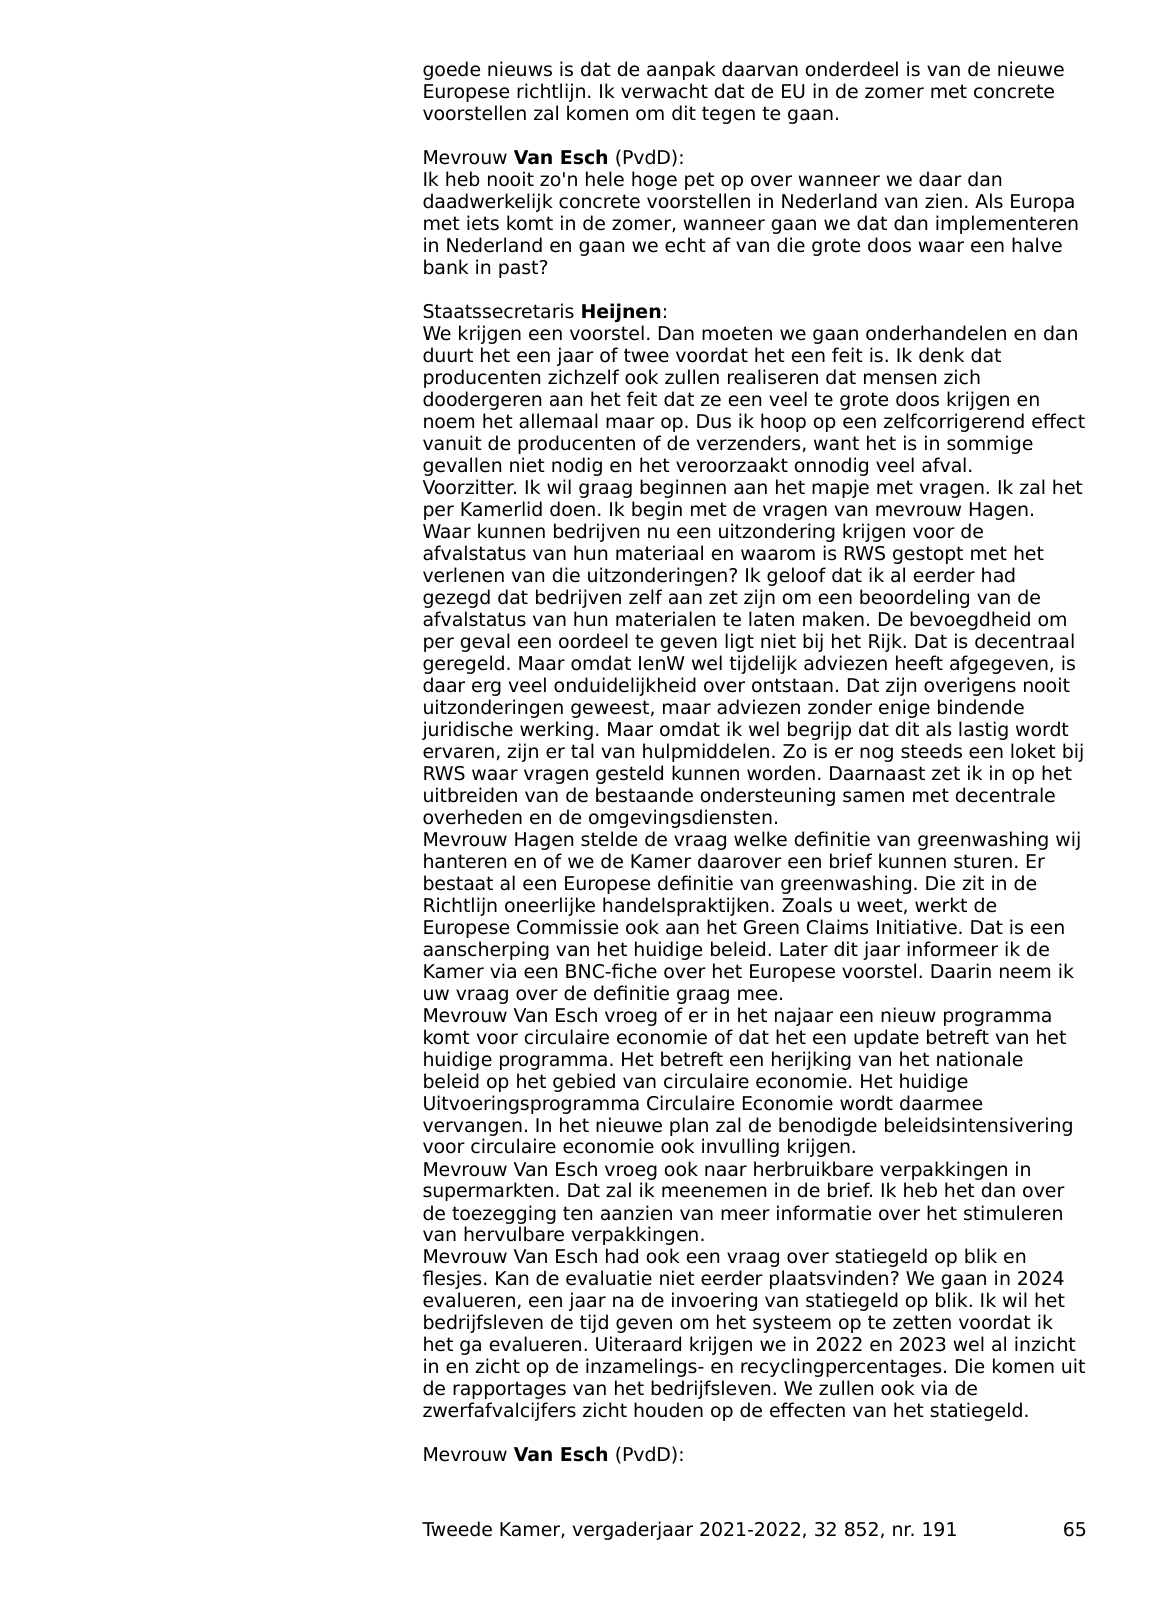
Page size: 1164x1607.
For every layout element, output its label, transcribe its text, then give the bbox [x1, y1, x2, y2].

text Mevrouw Van Esch (PvdD): [422, 1444, 1087, 1466]
text Voorzitter. Ik wil graag beginnen aan het mapje met vragen. Ik zal het per Kamerlid doen. Ik begin met de vragen van mevrouw Hagen. Waar kunnen bedrijven nu een uitzondering krijgen voor de afvalstatus van hun materiaal en waarom is RWS gestopt met het verlenen van die uitzonderingen? Ik geloof dat ik al eerder had gezegd dat bedrijven zelf aan zet zijn om een beoordeling van de afvalstatus van hun materialen te laten maken. De bevoegdheid om per geval een oordeel te geven ligt niet bij het Rijk. Dat is decentraal geregeld. Maar omdat IenW wel tijdelijk adviezen heeft afgegeven, is daar erg veel onduidelijkheid over ontstaan. Dat zijn overigens nooit uitzonderingen geweest, maar adviezen zonder enige bindende juridische werking. Maar omdat ik wel begrijp dat dit als lastig wordt ervaren, zijn er tal van hulpmiddelen. Zo is er nog steeds een loket bij RWS waar vragen gesteld kunnen worden. Daarnaast zet ik in op het uitbreiden van de bestaande ondersteuning samen met decentrale overheden en de omgevingsdiensten. [422, 477, 1087, 829]
text Ik heb nooit zo'n hele hoge pet op over wanneer we daar dan daadwerkelijk concrete voorstellen in Nederland van zien. Als Europa met iets komt in de zomer, wanneer gaan we dat dan implementeren in Nederland en gaan we echt af van die grote doos waar een halve bank in past? [422, 169, 1087, 279]
text Staatssecretaris Heijnen: [422, 301, 1087, 323]
text goede nieuws is dat de aanpak daarvan onderdeel is van de nieuwe Europese richtlijn. Ik verwacht dat de EU in de zomer met concrete voorstellen zal komen om dit tegen te gaan. [422, 59, 1087, 125]
text Mevrouw Van Esch (PvdD): [422, 147, 1087, 169]
text Mevrouw Van Esch had ook een vraag over statiegeld op blik en flesjes. Kan de evaluatie niet eerder plaatsvinden? We gaan in 2024 evalueren, een jaar na de invoering van statiegeld op blik. Ik wil het bedrijfsleven de tijd geven om het systeem op te zetten voordat ik het ga evalueren. Uiteraard krijgen we in 2022 en 2023 wel al inzicht in en zicht op de inzamelings- en recyclingpercentages. Die komen uit de rapportages van het bedrijfsleven. We zullen ook via de zwerfafvalcijfers zicht houden op de effecten van het statiegeld. [422, 1246, 1087, 1422]
text Mevrouw Van Esch vroeg ook naar herbruikbare verpakkingen in supermarkten. Dat zal ik meenemen in de brief. Ik heb het dan over de toezegging ten aanzien van meer informatie over het stimuleren van hervulbare verpakkingen. [422, 1158, 1087, 1246]
text Mevrouw Hagen stelde de vraag welke definitie van greenwashing wij hanteren en of we de Kamer daarover een brief kunnen sturen. Er bestaat al een Europese definitie van greenwashing. Die zit in de Richtlijn oneerlijke handelspraktijken. Zoals u weet, werkt de Europese Commissie ook aan het Green Claims Initiative. Dat is een aanscherping van het huidige beleid. Later dit jaar informeer ik de Kamer via een BNC-fiche over het Europese voorstel. Daarin neem ik uw vraag over de definitie graag mee. [422, 829, 1087, 1004]
text Mevrouw Van Esch vroeg of er in het najaar een nieuw programma komt voor circulaire economie of dat het een update betreft van het huidige programma. Het betreft een herijking van het nationale beleid op het gebied van circulaire economie. Het huidige Uitvoeringsprogramma Circulaire Economie wordt daarmee vervangen. In het nieuwe plan zal de benodigde beleidsintensivering voor circulaire economie ook invulling krijgen. [422, 1004, 1087, 1158]
text We krijgen een voorstel. Dan moeten we gaan onderhandelen en dan duurt het een jaar of twee voordat het een feit is. Ik denk dat producenten zichzelf ook zullen realiseren dat mensen zich doodergeren aan het feit dat ze een veel te grote doos krijgen en noem het allemaal maar op. Dus ik hoop op een zelfcorrigerend effect vanuit de producenten of de verzenders, want het is in sommige gevallen niet nodig en het veroorzaakt onnodig veel afval. [422, 323, 1087, 477]
